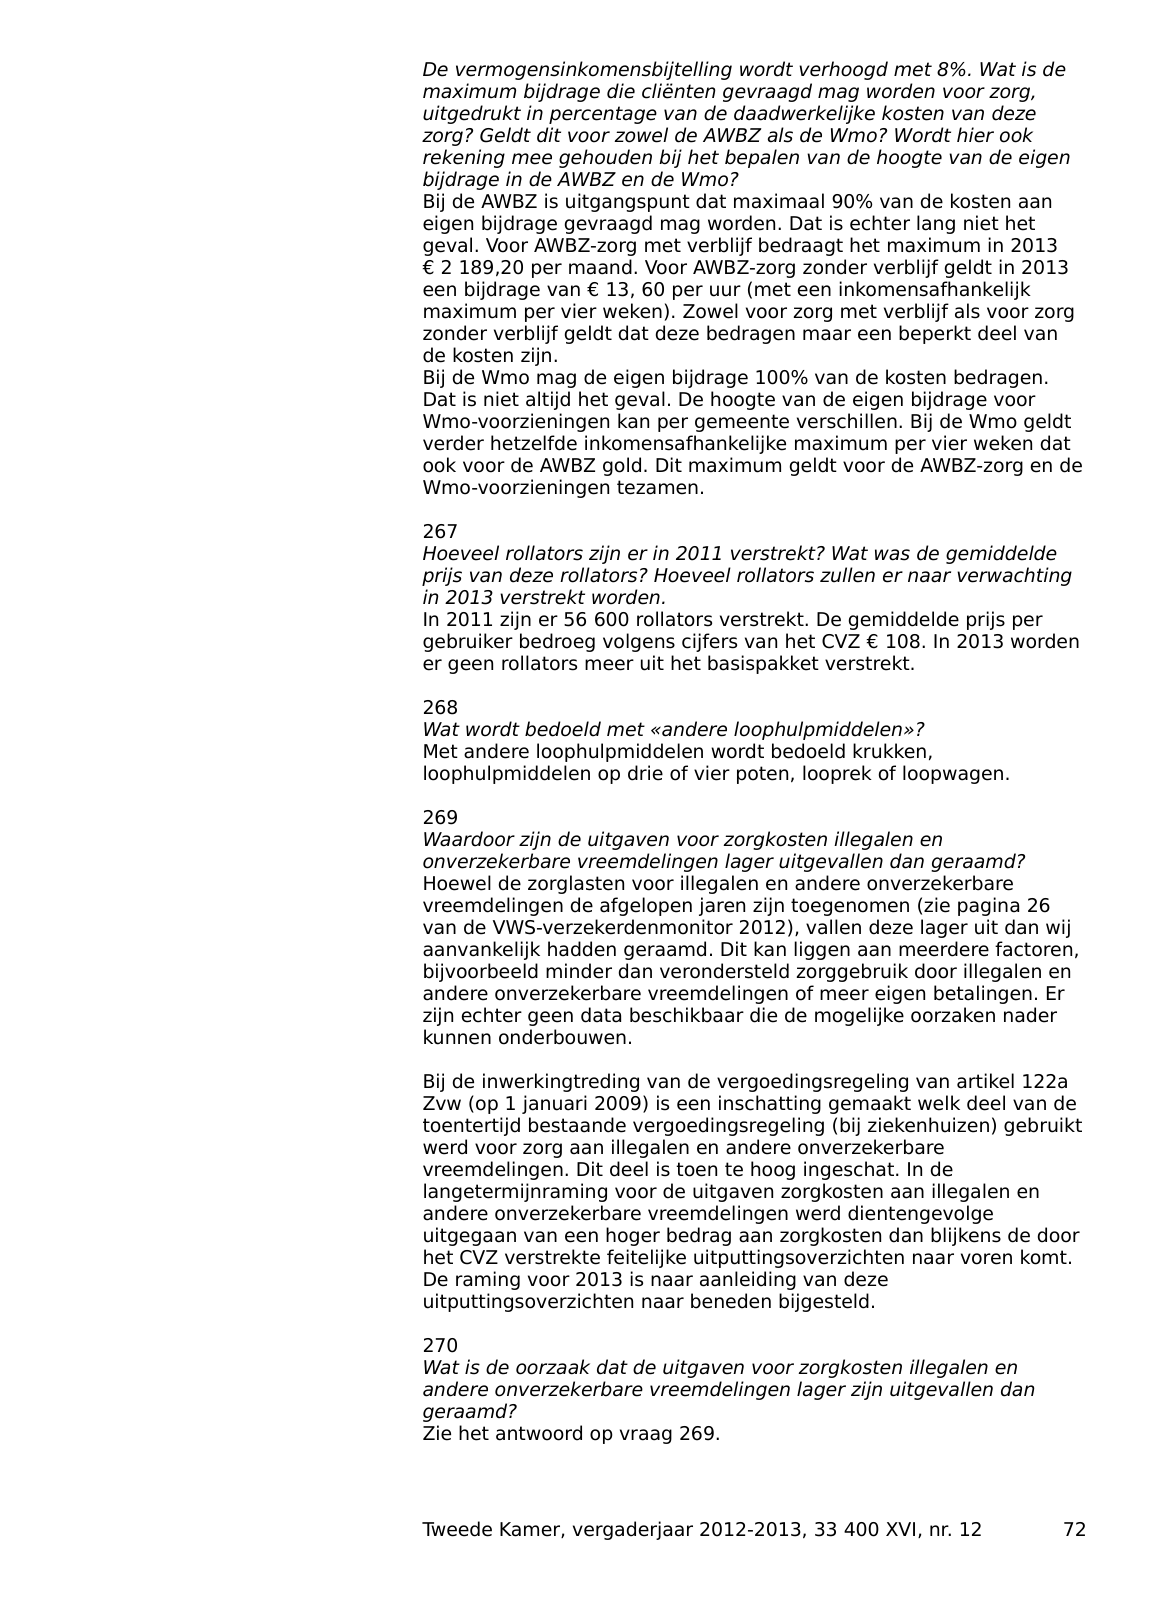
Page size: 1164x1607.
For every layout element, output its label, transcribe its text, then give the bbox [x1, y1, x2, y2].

text Bij de Wmo mag de eigen bijdrage 100% van de kosten bedragen. Dat is niet altijd het geval. De hoogte van de eigen bijdrage voor Wmo-voorzieningen kan per gemeente verschillen. Bij de Wmo geldt verder hetzelfde inkomensafhankelijke maximum per vier weken dat ook voor de AWBZ gold. Dit maximum geldt voor de AWBZ-zorg en de Wmo-voorzieningen tezamen. [422, 367, 1087, 499]
text Bij de inwerkingtreding van de vergoedingsregeling van artikel 122a Zvw (op 1 januari 2009) is een inschatting gemaakt welk deel van de toentertijd bestaande vergoedingsregeling (bij ziekenhuizen) gebruikt werd voor zorg aan illegalen en andere onverzekerbare vreemdelingen. Dit deel is toen te hoog ingeschat. In de langetermijnraming voor de uitgaven zorgkosten aan illegalen en andere onverzekerbare vreemdelingen werd dientengevolge uitgegaan van een hoger bedrag aan zorgkosten dan blijkens de door het CVZ verstrekte feitelijke uitputtingsoverzichten naar voren komt. [422, 1071, 1087, 1269]
text Met andere loophulpmiddelen wordt bedoeld krukken, loophulpmiddelen op drie of vier poten, looprek of loopwagen. [422, 741, 1087, 785]
text In 2011 zijn er 56 600 rollators verstrekt. De gemiddelde prijs per gebruiker bedroeg volgens cijfers van het CVZ € 108. In 2013 worden er geen rollators meer uit het basispakket verstrekt. [422, 609, 1087, 675]
text Hoewel de zorglasten voor illegalen en andere onverzekerbare vreemdelingen de afgelopen jaren zijn toegenomen (zie pagina 26 van de VWS-verzekerdenmonitor 2012), vallen deze lager uit dan wij aanvankelijk hadden geraamd. Dit kan liggen aan meerdere factoren, bijvoorbeeld minder dan verondersteld zorggebruik door illegalen en andere onverzekerbare vreemdelingen of meer eigen betalingen. Er zijn echter geen data beschikbaar die de mogelijke oorzaken nader kunnen onderbouwen. [422, 873, 1087, 1049]
text 269 [422, 807, 1087, 829]
text De raming voor 2013 is naar aanleiding van deze uitputtingsoverzichten naar beneden bijgesteld. [422, 1269, 1087, 1313]
text 270 [422, 1335, 1087, 1357]
text Hoeveel rollators zijn er in 2011 verstrekt? Wat was de gemiddelde prijs van deze rollators? Hoeveel rollators zullen er naar verwachting in 2013 verstrekt worden. [422, 543, 1087, 609]
text De vermogensinkomensbijtelling wordt verhoogd met 8%. Wat is de maximum bijdrage die cliënten gevraagd mag worden voor zorg, uitgedrukt in percentage van de daadwerkelijke kosten van deze zorg? Geldt dit voor zowel de AWBZ als de Wmo? Wordt hier ook rekening mee gehouden bij het bepalen van de hoogte van de eigen bijdrage in de AWBZ en de Wmo? [422, 59, 1087, 191]
text Zie het antwoord op vraag 269. [422, 1423, 1087, 1445]
text Bij de AWBZ is uitgangspunt dat maximaal 90% van de kosten aan eigen bijdrage gevraagd mag worden. Dat is echter lang niet het geval. Voor AWBZ-zorg met verblijf bedraagt het maximum in 2013 € 2 189,20 per maand. Voor AWBZ-zorg zonder verblijf geldt in 2013 een bijdrage van € 13, 60 per uur (met een inkomensafhankelijk maximum per vier weken). Zowel voor zorg met verblijf als voor zorg zonder verblijf geldt dat deze bedragen maar een beperkt deel van de kosten zijn. [422, 191, 1087, 367]
text Wat is de oorzaak dat de uitgaven voor zorgkosten illegalen en andere onverzekerbare vreemdelingen lager zijn uitgevallen dan geraamd? [422, 1357, 1087, 1423]
text 267 [422, 521, 1087, 543]
text Wat wordt bedoeld met «andere loophulpmiddelen»? [422, 719, 1087, 741]
text 268 [422, 697, 1087, 719]
text Waardoor zijn de uitgaven voor zorgkosten illegalen en onverzekerbare vreemdelingen lager uitgevallen dan geraamd? [422, 829, 1087, 873]
